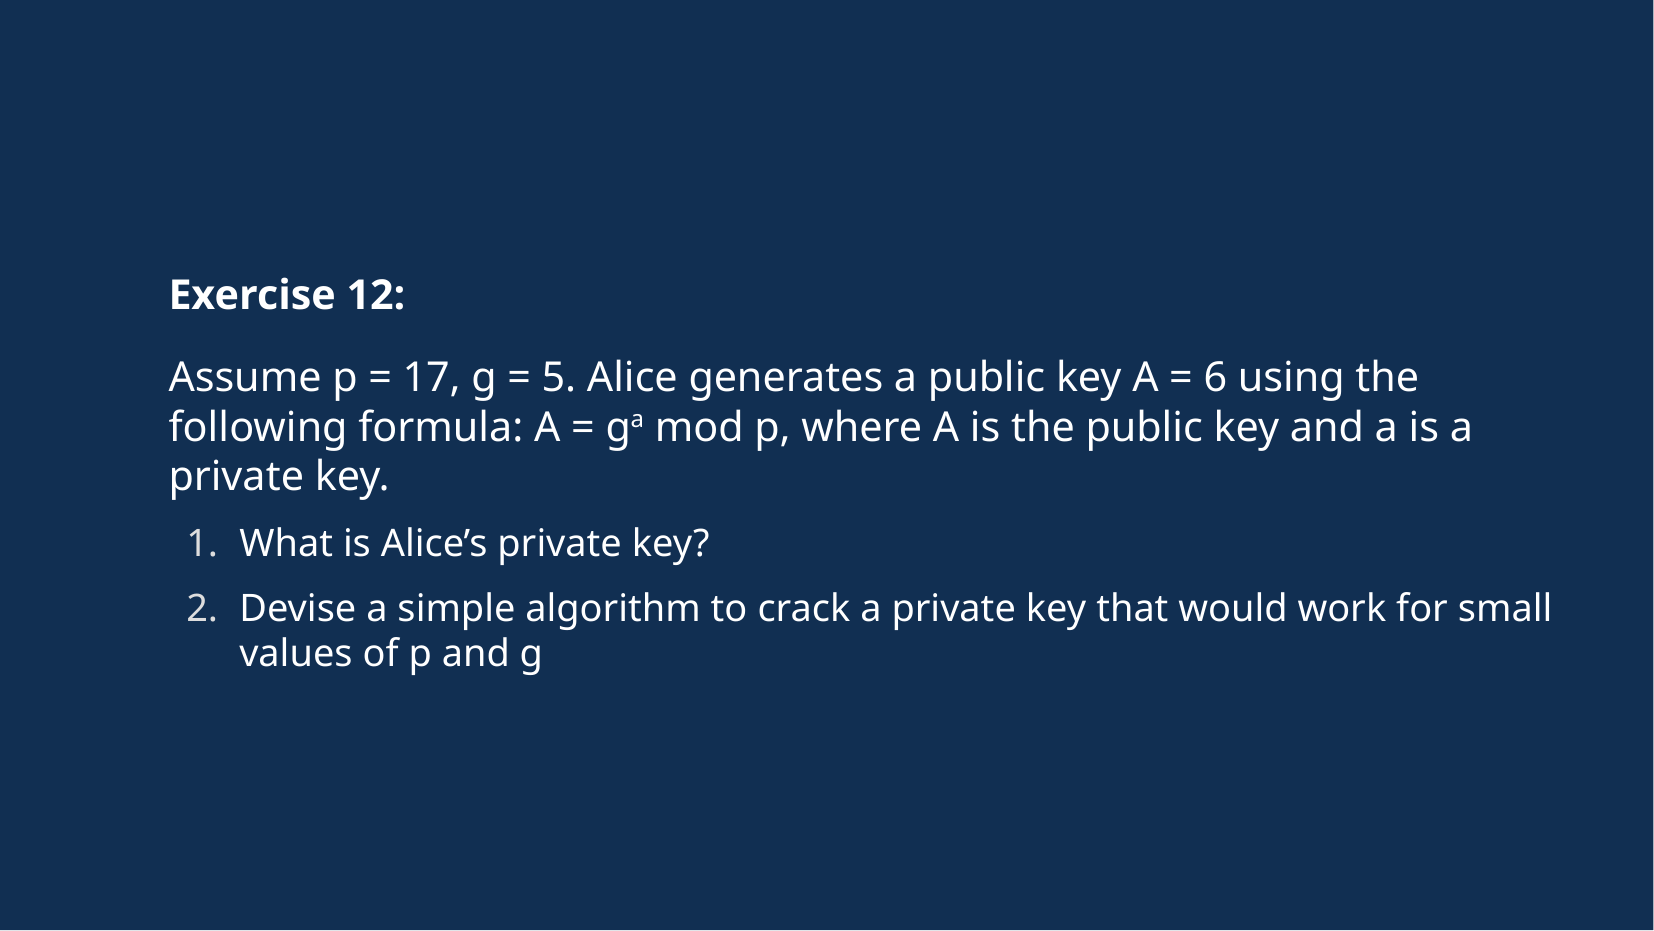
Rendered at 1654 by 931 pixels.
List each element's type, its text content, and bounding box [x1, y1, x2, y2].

list Exercise 12: Assume p = 17, g = 5. Alice generates a public key A = 6 using the following formula: A = ga mod p, where A is the public key and a is a private key. What is Alice’s private key? Devise a simple algorithm to crack a private key that would work for small values of p and g [97, 268, 1563, 806]
